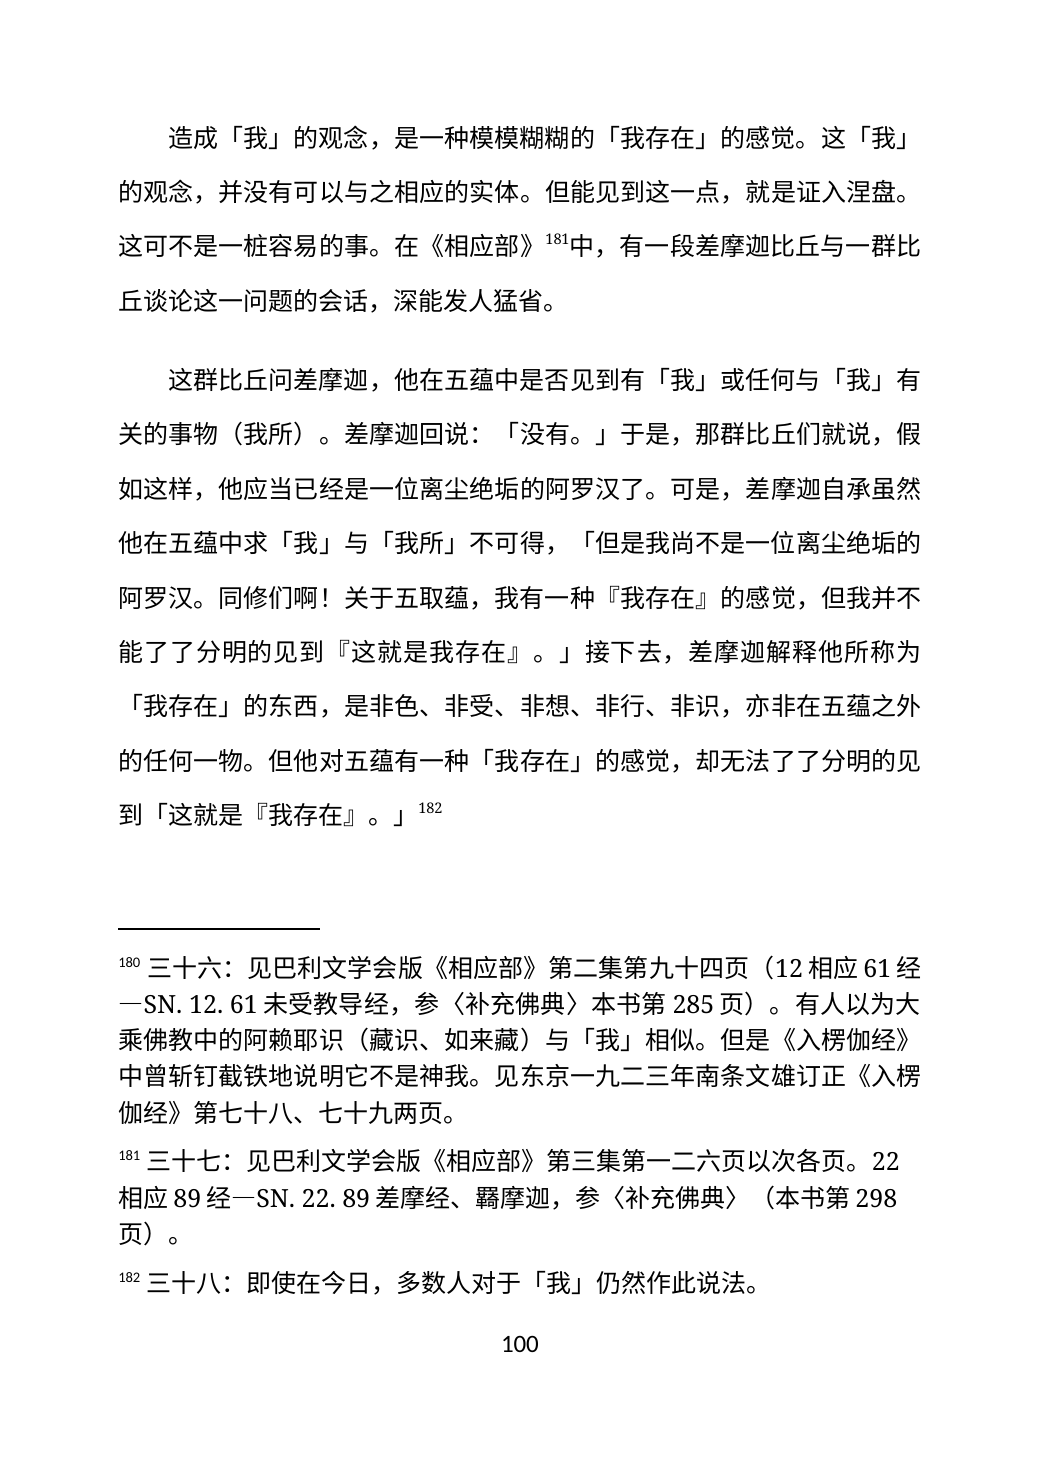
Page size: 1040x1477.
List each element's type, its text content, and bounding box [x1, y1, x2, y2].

text 三十六：见巴利文学会版《相应部》第二集第九十四页（12相应61经—SN. 12. 61未受教导经，参〈补充佛典〉本书第285页）。有人以为大乘佛教中的阿赖耶识（藏识、如来藏）与「我」相似。但是《入楞伽经》中曾斩钉截铁地说明它不是神我。见东京一九二三年南条文雄订正《入楞伽经》第七十八、七十九两页。 [118, 948, 921, 1129]
text 造成「我」的观念，是一种模模糊糊的「我存在」的感觉。这「我」的观念，并没有可以与之相应的实体。但能见到这一点，就是证入涅盘。这可不是一桩容易的事。在《相应部》中，有一段差摩迦比丘与一群比丘谈论这一问题的会话，深能发人猛省。 [118, 118, 921, 317]
text 三十七：见巴利文学会版《相应部》第三集第一二六页以次各页。22相应89经—SN. 22. 89差摩经、羇摩迦，参〈补充佛典〉（本书第298页）。 [118, 1142, 921, 1251]
text 三十八：即使在今日，多数人对于「我」仍然作此说法。 [118, 1263, 921, 1299]
text 这群比丘问差摩迦，他在五蕴中是否见到有「我」或任何与「我」有关的事物（我所）。差摩迦回说：「没有。」于是，那群比丘们就说，假如这样，他应当已经是一位离尘绝垢的阿罗汉了。可是，差摩迦自承虽然他在五蕴中求「我」与「我所」不可得，「但是我尚不是一位离尘绝垢的阿罗汉。同修们啊！关于五取蕴，我有一种『我存在』的感觉，但我并不能了了分明的见到『这就是我存在』。」接下去，差摩迦解释他所称为「我存在」的东西，是非色、非受、非想、非行、非识，亦非在五蕴之外的任何一物。但他对五蕴有一种「我存在」的感觉，却无法了了分明的见到「这就是『我存在』。」 [118, 361, 921, 832]
